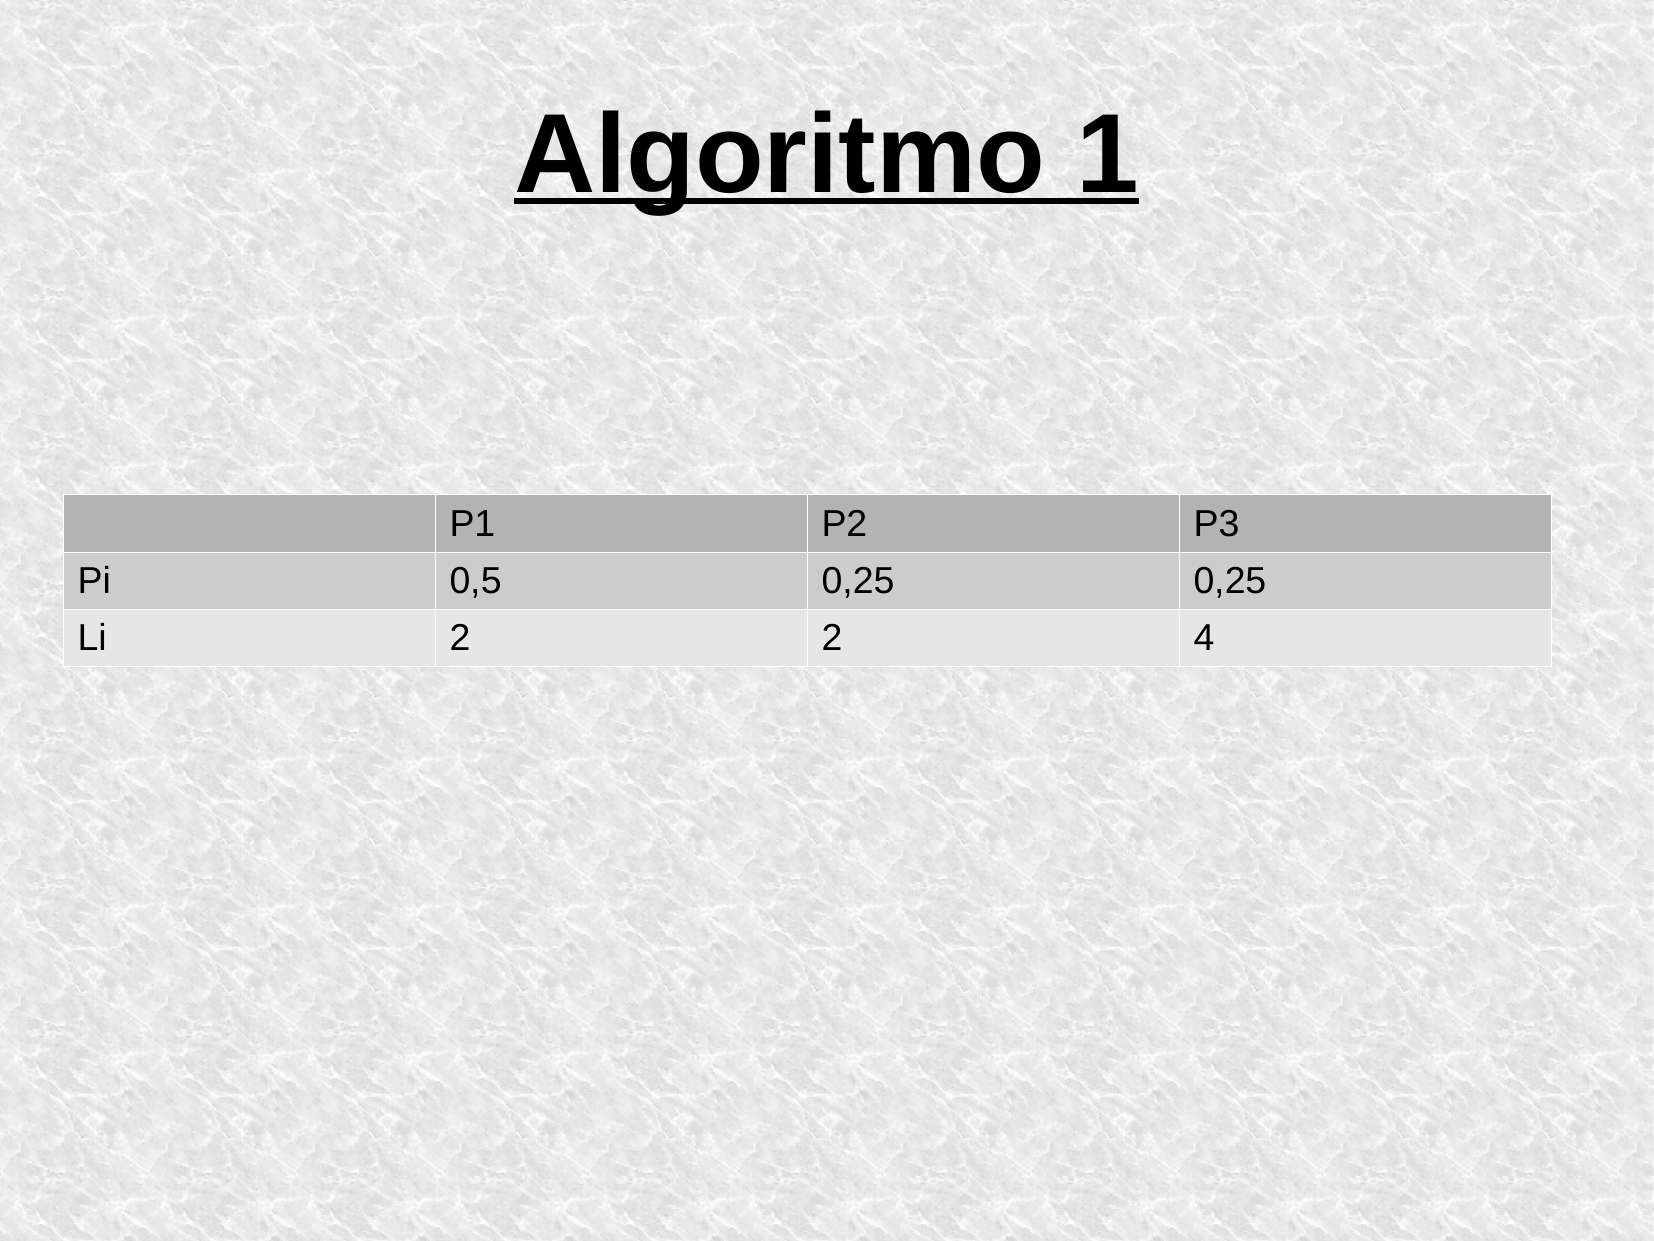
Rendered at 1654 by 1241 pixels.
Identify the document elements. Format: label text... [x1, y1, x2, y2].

table_cell 0,25 [808, 553, 1179, 609]
table_header P3 [1180, 495, 1551, 552]
table_cell 0,5 [436, 553, 807, 609]
table_header [64, 495, 435, 552]
table_header P2 [808, 495, 1179, 552]
table_cell Li [64, 610, 435, 666]
title Algoritmo 1 [82, 49, 1571, 257]
table_cell 2 [436, 610, 807, 666]
table_cell Pi [64, 553, 435, 609]
table_cell 2 [808, 610, 1179, 666]
table_header P1 [436, 495, 807, 552]
picture [0, 0, 1654, 1241]
table_cell 4 [1180, 610, 1551, 666]
table_cell 0,25 [1180, 553, 1551, 609]
